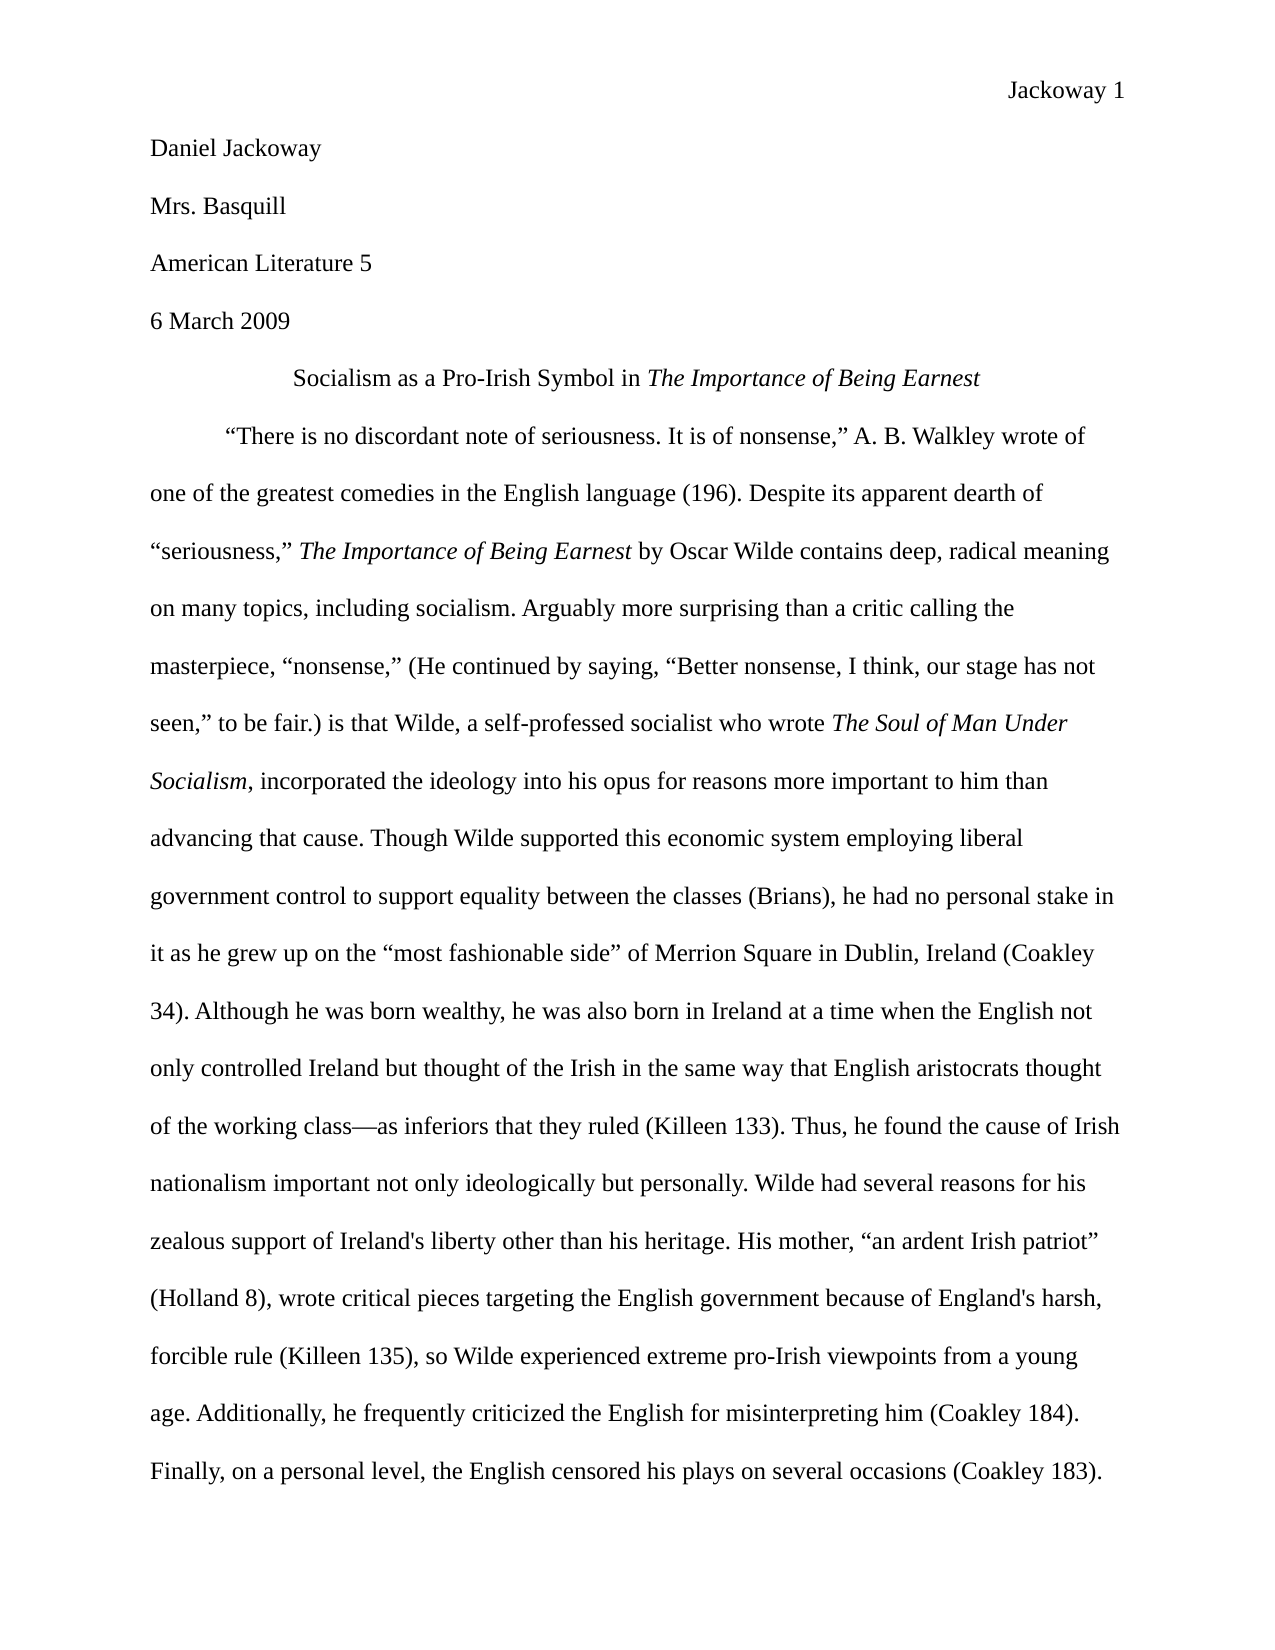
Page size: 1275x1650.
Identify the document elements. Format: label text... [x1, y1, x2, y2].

text Daniel Jackoway [150, 133, 1125, 162]
text “There is no discordant note of seriousness. It is of nonsense,” A. B. Walkley wrote of one of the greatest comedies in the English language (196). Despite its apparent dearth of “seriousness,” The Importance of Being Earnest by Oscar Wilde contains deep, radical meaning on many topics, including socialism. Arguably more surprising than a critic calling the masterpiece, “nonsense,” (He continued by saying, “Better nonsense, I think, our stage has not seen,” to be fair.) is that Wilde, a self-professed socialist who wrote The Soul of Man Under Socialism, incorporated the ideology into his opus for reasons more important to him than advancing that cause. Though Wilde supported this economic system employing liberal government control to support equality between the classes (Brians), he had no personal stake in it as he grew up on the “most fashionable side” of Merrion Square in Dublin, Ireland (Coakley 34). Although he was born wealthy, he was also born in Ireland at a time when the English not only controlled Ireland but thought of the Irish in the same way that English aristocrats thought of the working class—as inferiors that they ruled (Killeen 133). Thus, he found the cause of Irish nationalism important not only ideologically but personally. Wilde had several reasons for his zealous support of Ireland's liberty other than his heritage. His mother, “an ardent Irish patriot” (Holland 8), wrote critical pieces targeting the English government because of England's harsh, forcible rule (Killeen 135), so Wilde experienced extreme pro-Irish viewpoints from a young age. Additionally, he frequently criticized the English for misinterpreting him (Coakley 184). Finally, on a personal level, the English censored his plays on several occasions (Coakley 183). [150, 421, 1125, 1484]
text American Literature 5 [150, 248, 1125, 277]
text Mrs. Basquill [150, 191, 1125, 219]
text 6 March 2009 [150, 306, 1125, 334]
text Socialism as a Pro-Irish Symbol in The Importance of Being Earnest [150, 363, 1125, 392]
